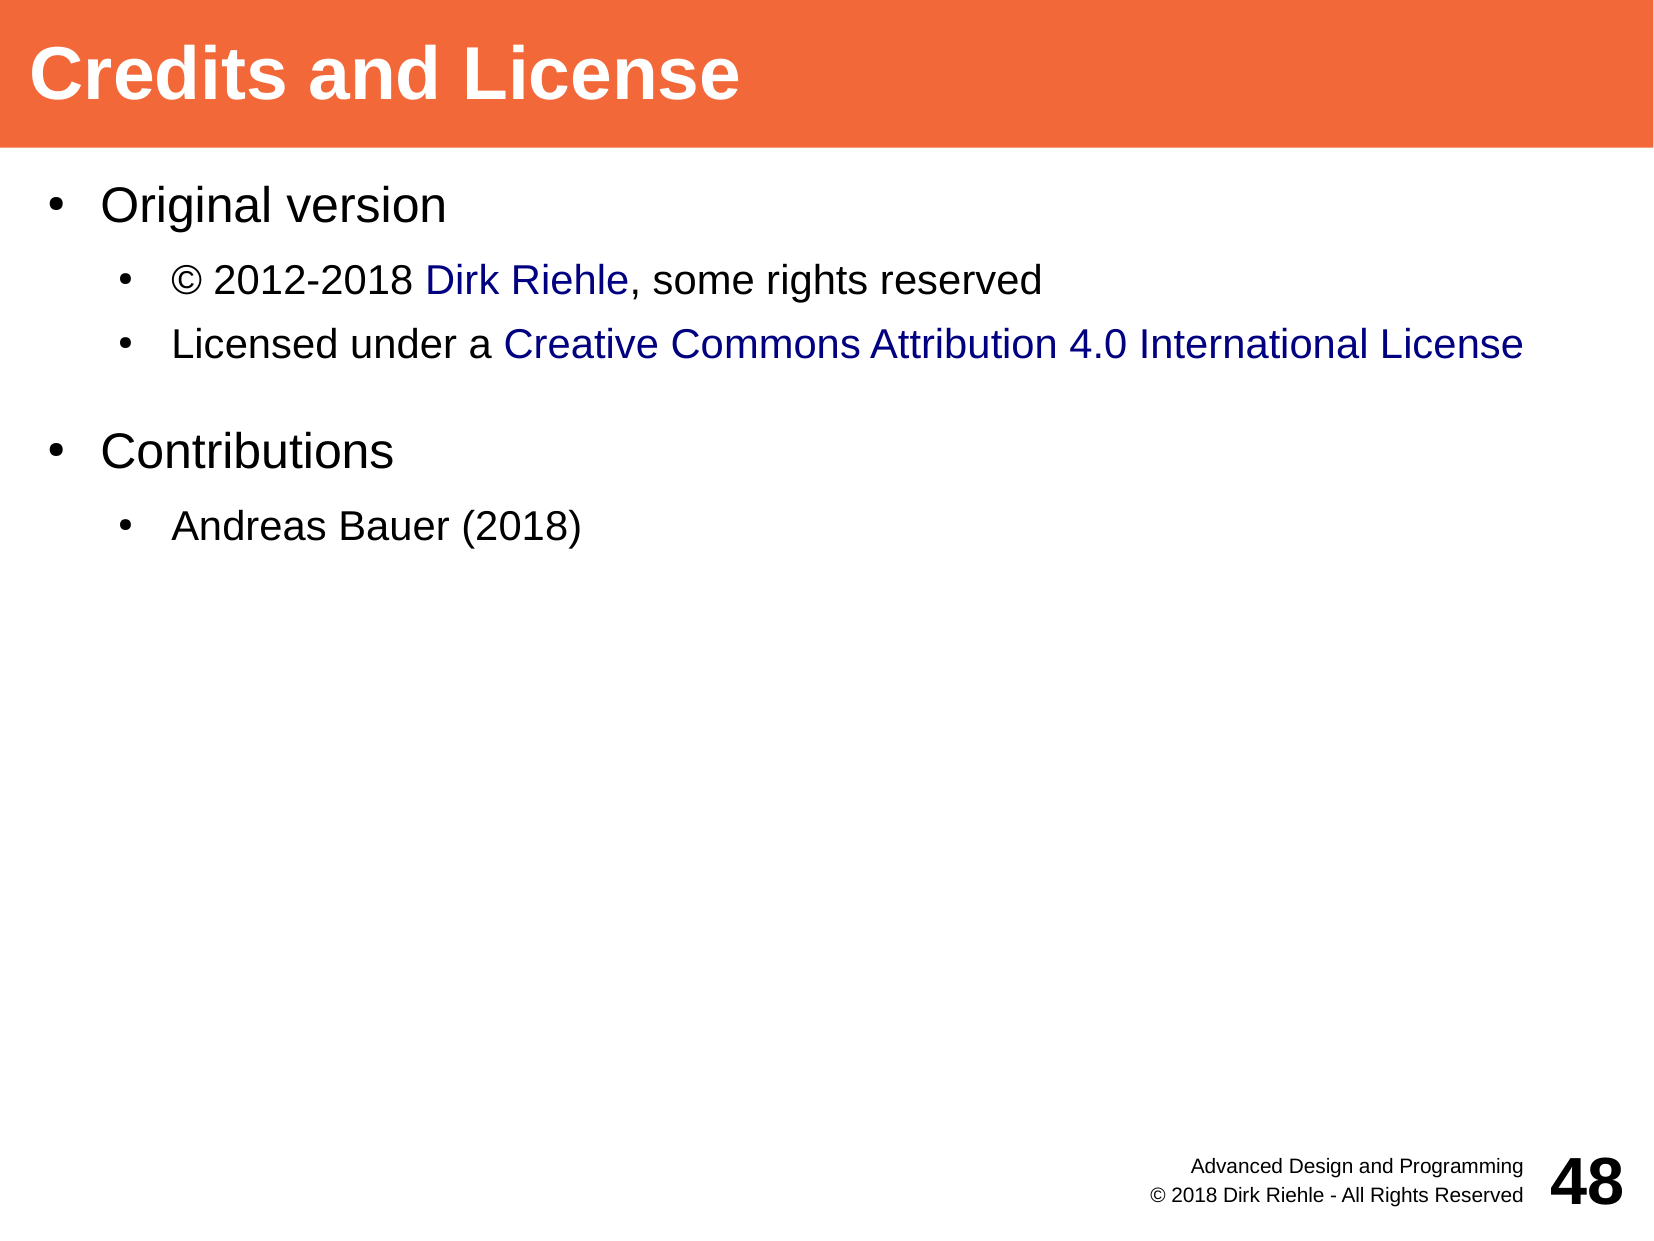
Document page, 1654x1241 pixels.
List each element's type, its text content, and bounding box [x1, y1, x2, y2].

title Credits and License [0, 0, 1654, 148]
list Original version © 2012-2018 Dirk Riehle, some rights reserved Licensed under a Creative Commons Attribution 4.0 International License Contributions Andreas Bauer (2018) [29, 177, 1625, 1063]
